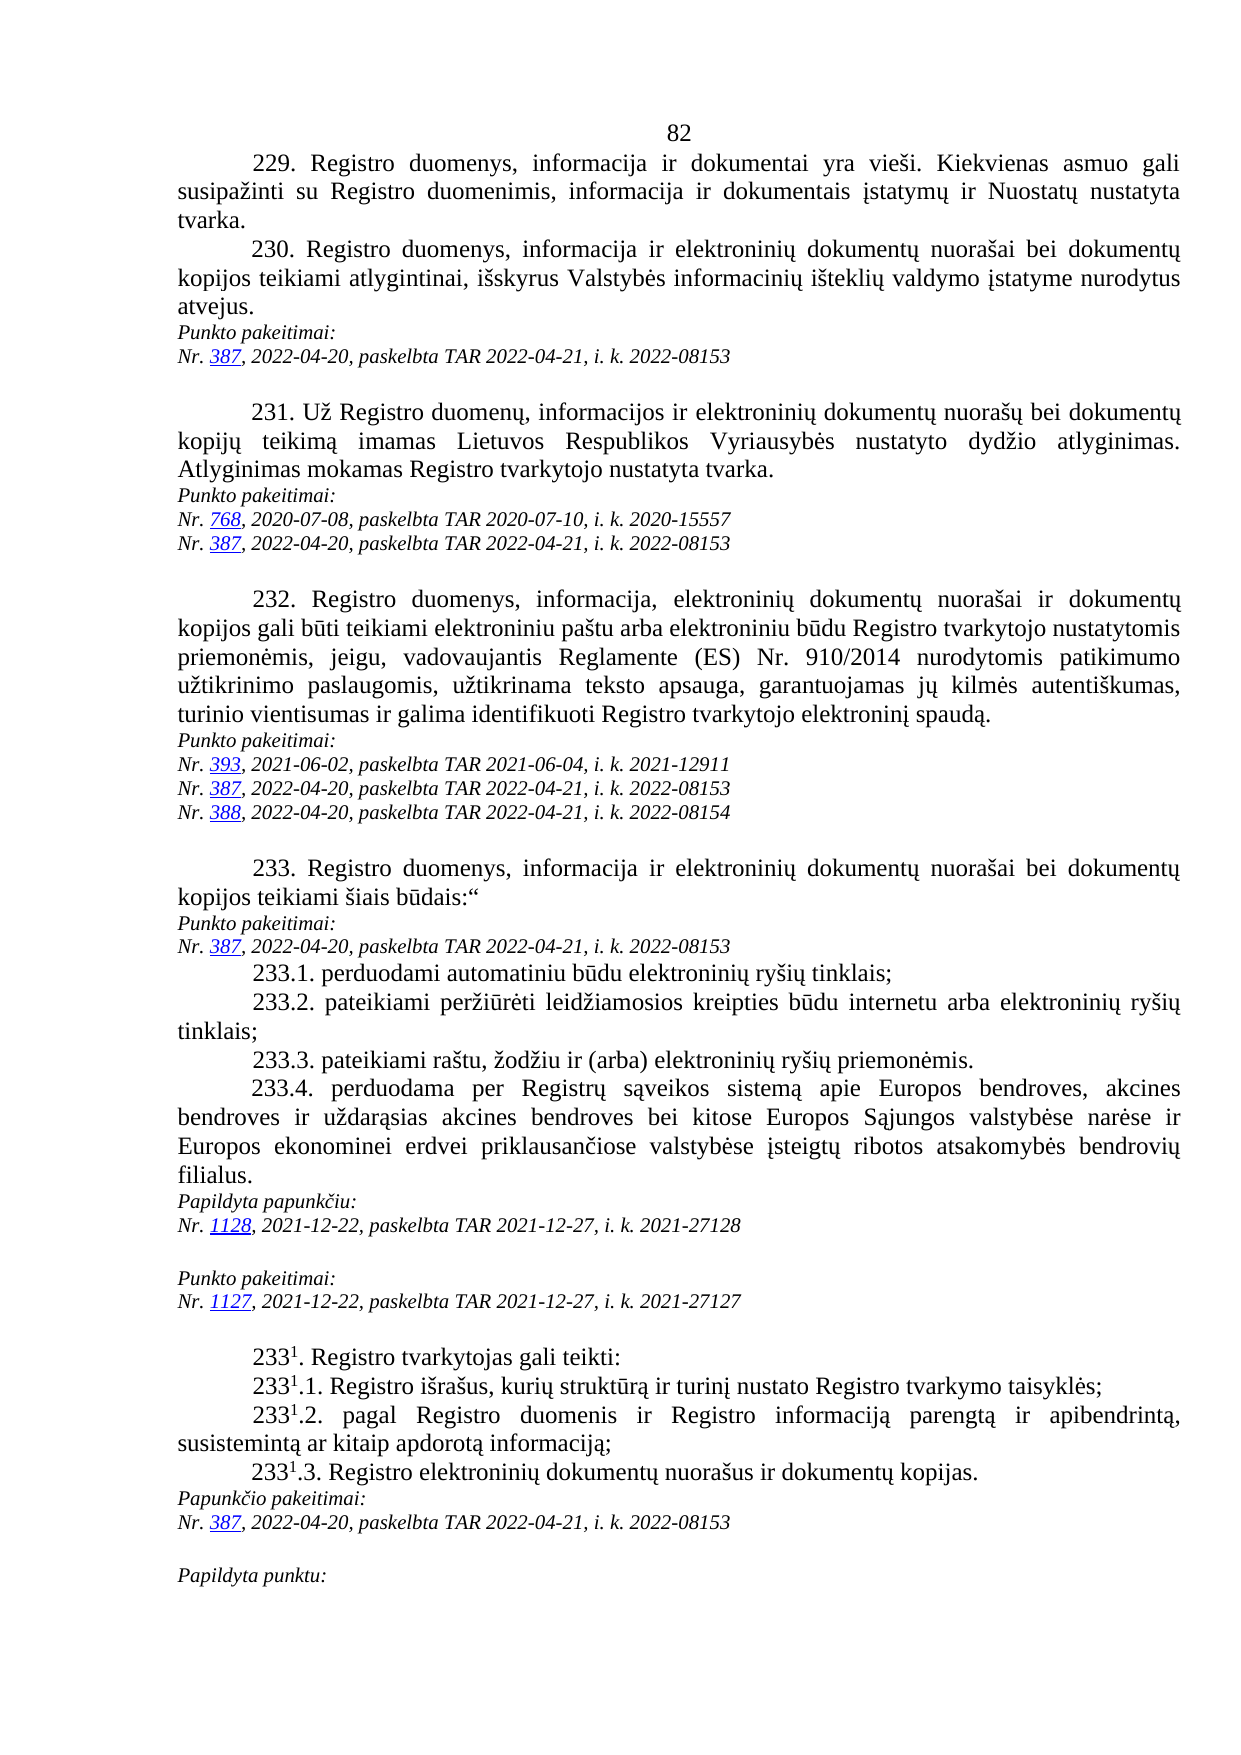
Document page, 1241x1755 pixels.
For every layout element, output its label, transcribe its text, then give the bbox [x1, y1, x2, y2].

text 233.1. perduodami automatiniu būdu elektroninių ryšių tinklais; [177, 958, 1181, 987]
text Papunkčio pakeitimai: [177, 1486, 1181, 1510]
text Nr. 388, 2022-04-20, paskelbta TAR 2022-04-21, i. k. 2022-08154 [177, 800, 1181, 824]
text 2331.1. Registro išrašus, kurių struktūrą ir turinį nustato Registro tvarkymo taisyklės; [177, 1371, 1181, 1400]
text 233. Registro duomenys, informacija ir elektroninių dokumentų nuorašai bei dokumentų kopijos teikiami šiais būdais:“ [177, 853, 1181, 910]
text Nr. 768, 2020-07-08, paskelbta TAR 2020-07-10, i. k. 2020-15557 [177, 507, 1181, 531]
text 2331.3. Registro elektroninių dokumentų nuorašus ir dokumentų kopijas. [177, 1457, 1181, 1486]
text Papildyta papunkčiu: [177, 1188, 1181, 1213]
text 2331.2. pagal Registro duomenis ir Registro informaciją parengtą ir apibendrintą, susistemintą ar kitaip apdorotą informaciją; [177, 1400, 1181, 1457]
text Punkto pakeitimai: [177, 1265, 1181, 1289]
text Papildyta punktu: [177, 1563, 1181, 1587]
text Punkto pakeitimai: [177, 728, 1181, 752]
text Nr. 387, 2022-04-20, paskelbta TAR 2022-04-21, i. k. 2022-08153 [177, 344, 1181, 368]
text Nr. 387, 2022-04-20, paskelbta TAR 2022-04-21, i. k. 2022-08153 [177, 934, 1181, 958]
text 2331. Registro tvarkytojas gali teikti: [177, 1342, 1181, 1371]
text 229. Registro duomenys, informacija ir dokumentai yra vieši. Kiekvienas asmuo gali susipažinti su Registro duomenimis, informacija ir dokumentais įstatymų ir Nuostatų nustatyta tvarka. [177, 148, 1181, 234]
text 230. Registro duomenys, informacija ir elektroninių dokumentų nuorašai bei dokumentų kopijos teikiami atlygintinai, išskyrus Valstybės informacinių išteklių valdymo įstatyme nurodytus atvejus. [177, 234, 1181, 320]
text Nr. 387, 2022-04-20, paskelbta TAR 2022-04-21, i. k. 2022-08153 [177, 1510, 1181, 1534]
text Nr. 387, 2022-04-20, paskelbta TAR 2022-04-21, i. k. 2022-08153 [177, 776, 1181, 800]
text Punkto pakeitimai: [177, 483, 1181, 507]
text Nr. 1127, 2021-12-22, paskelbta TAR 2021-12-27, i. k. 2021-27127 [177, 1289, 1181, 1313]
text Punkto pakeitimai: [177, 910, 1181, 934]
text Punkto pakeitimai: [177, 320, 1181, 344]
text 232. Registro duomenys, informacija, elektroninių dokumentų nuorašai ir dokumentų kopijos gali būti teikiami elektroniniu paštu arba elektroniniu būdu Registro tvarkytojo nustatytomis priemonėmis, jeigu, vadovaujantis Reglamente (ES) Nr. 910/2014 nurodytomis patikimumo užtikrinimo paslaugomis, užtikrinama teksto apsauga, garantuojamas jų kilmės autentiškumas, turinio vientisumas ir galima identifikuoti Registro tvarkytojo elektroninį spaudą. [177, 584, 1181, 728]
text 231. Už Registro duomenų, informacijos ir elektroninių dokumentų nuorašų bei dokumentų kopijų teikimą imamas Lietuvos Respublikos Vyriausybės nustatyto dydžio atlyginimas. Atlyginimas mokamas Registro tvarkytojo nustatyta tvarka. [177, 397, 1181, 483]
text 233.4. perduodama per Registrų sąveikos sistemą apie Europos bendroves, akcines bendroves ir uždarąsias akcines bendroves bei kitose Europos Sąjungos valstybėse narėse ir Europos ekonominei erdvei priklausančiose valstybėse įsteigtų ribotos atsakomybės bendrovių filialus. [177, 1073, 1181, 1188]
text 233.3. pateikiami raštu, žodžiu ir (arba) elektroninių ryšių priemonėmis. [177, 1045, 1181, 1073]
text Nr. 387, 2022-04-20, paskelbta TAR 2022-04-21, i. k. 2022-08153 [177, 531, 1181, 555]
text Nr. 1128, 2021-12-22, paskelbta TAR 2021-12-27, i. k. 2021-27128 [177, 1213, 1181, 1237]
text Nr. 393, 2021-06-02, paskelbta TAR 2021-06-04, i. k. 2021-12911 [177, 752, 1181, 776]
text 233.2. pateikiami peržiūrėti leidžiamosios kreipties būdu internetu arba elektroninių ryšių tinklais; [177, 987, 1181, 1045]
